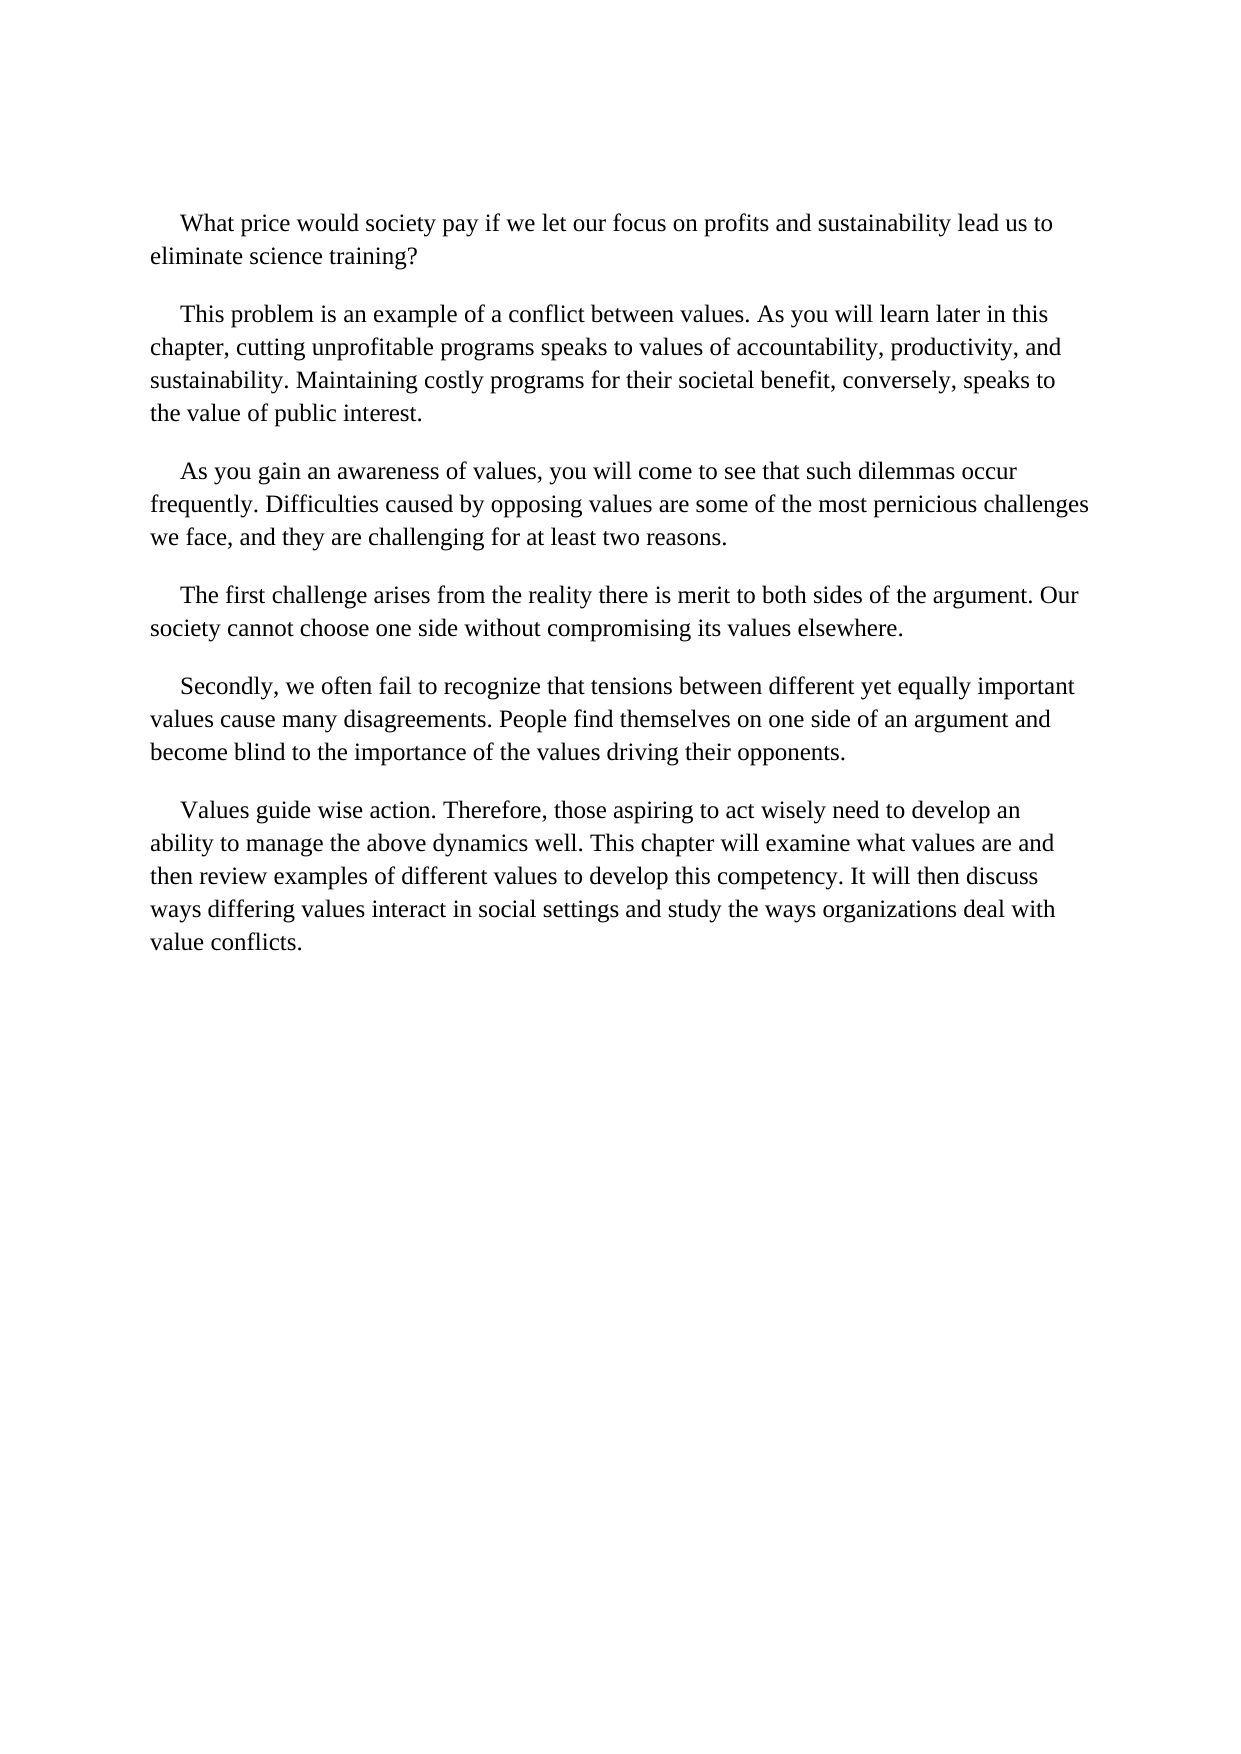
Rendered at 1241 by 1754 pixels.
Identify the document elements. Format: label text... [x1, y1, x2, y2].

text Secondly, we often fail to recognize that tensions between different yet equally important values cause many disagreements. People find themselves on one side of an argument and become blind to the importance of the values driving their opponents. [150, 671, 1090, 766]
text What price would society pay if we let our focus on profits and sustainability lead us to eliminate science training? [150, 208, 1090, 270]
text Values guide wise action. Therefore, those aspiring to act wisely need to develop an ability to manage the above dynamics well. This chapter will examine what values are and then review examples of different values to develop this competency. It will then discuss ways differing values interact in social settings and study the ways organizations deal with value conflicts. [150, 795, 1090, 956]
text This problem is an example of a conflict between values. As you will learn later in this chapter, cutting unprofitable programs speaks to values of accountability, productivity, and sustainability. Maintaining costly programs for their societal benefit, conversely, speaks to the value of public interest. [150, 299, 1090, 427]
text As you gain an awareness of values, you will come to see that such dilemmas occur frequently. Difficulties caused by opposing values are some of the most pernicious challenges we face, and they are challenging for at least two reasons. [150, 456, 1090, 551]
text The first challenge arises from the reality there is merit to both sides of the argument. Our society cannot choose one side without compromising its values elsewhere. [150, 580, 1090, 642]
